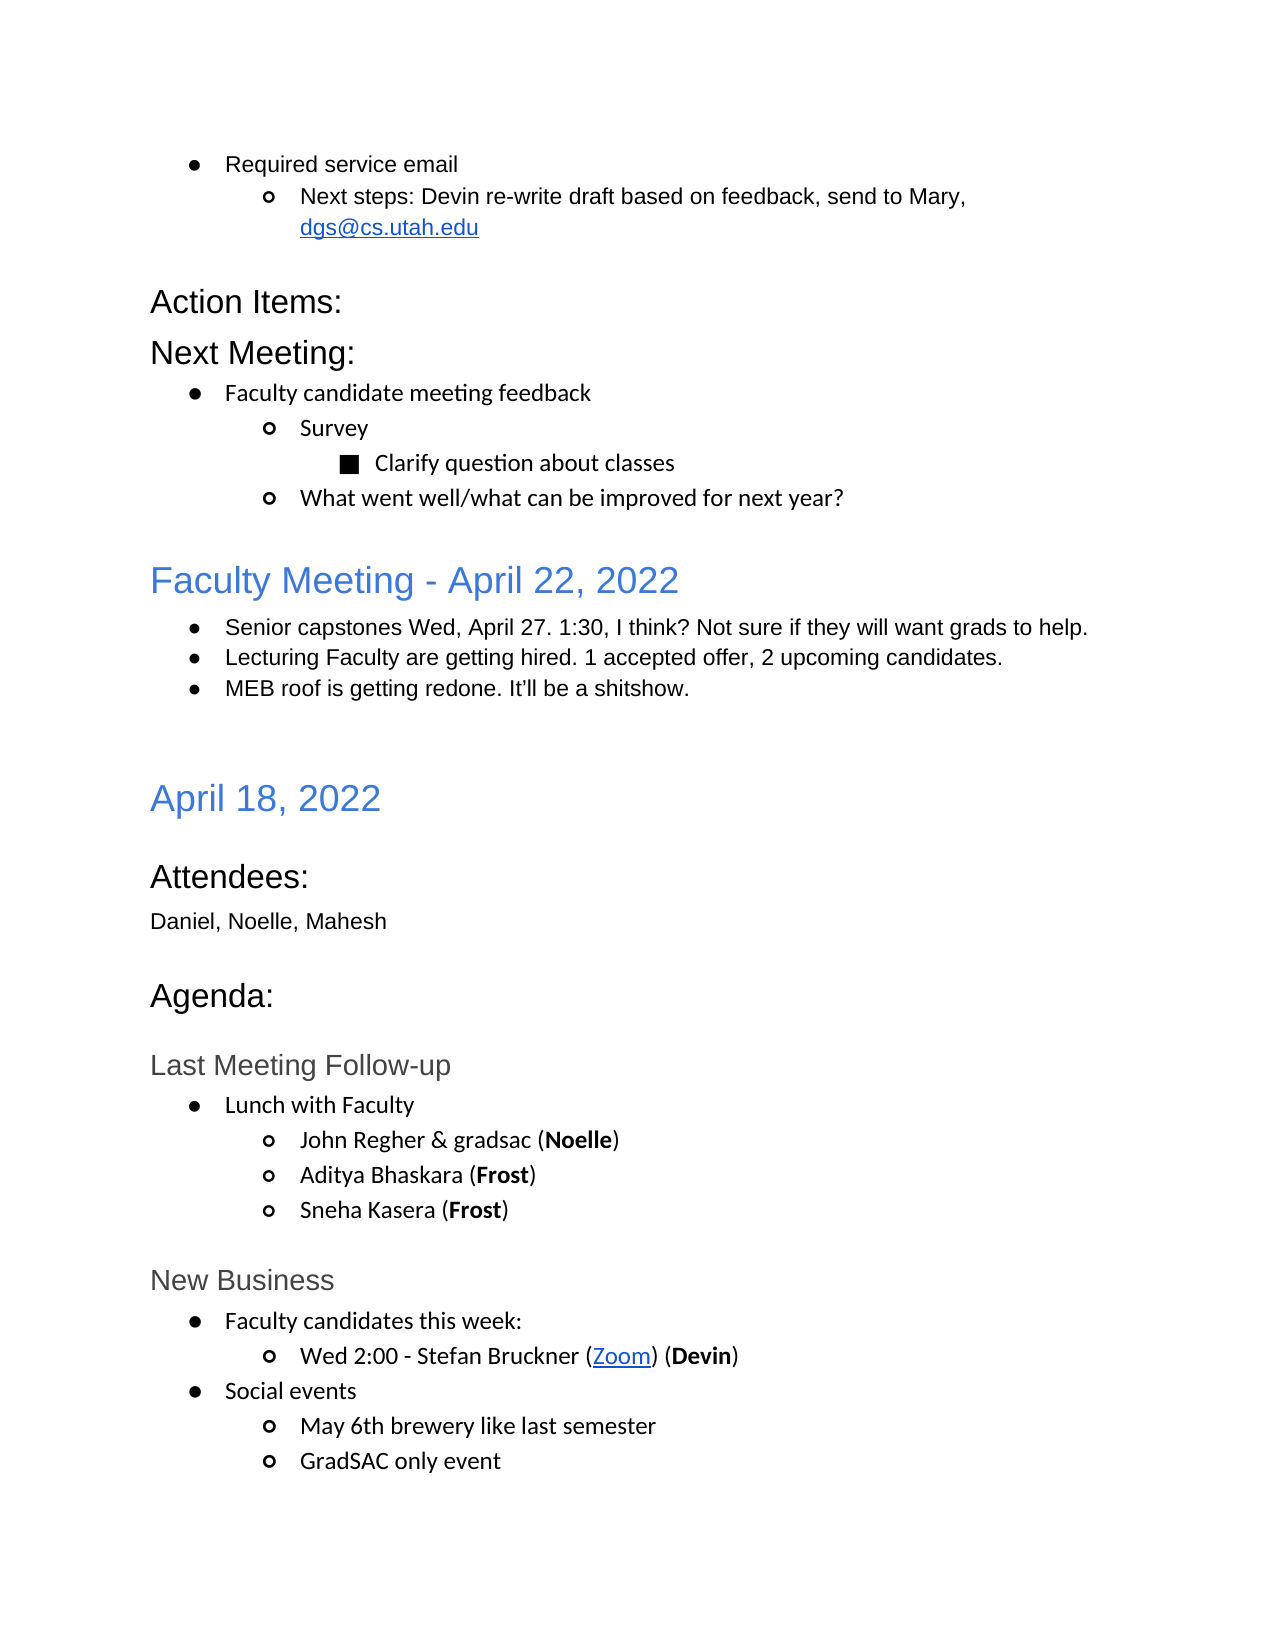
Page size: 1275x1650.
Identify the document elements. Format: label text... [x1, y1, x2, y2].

list John Regher & gradsac (Noelle) [262, 1124, 1125, 1155]
list Sneha Kasera (Frost) [262, 1194, 1125, 1225]
list GradSAC only event [262, 1445, 1125, 1475]
list Faculty candidates this week: [187, 1305, 1125, 1335]
list Social events [187, 1375, 1125, 1405]
list Wed 2:00 - Stefan Bruckner (Zoom) (Devin) [262, 1340, 1125, 1370]
subtitle Action Items: [150, 282, 1125, 320]
list Faculty candidate meeting feedback [187, 377, 1125, 407]
list May 6th brewery like last semester [262, 1410, 1125, 1440]
list Survey [262, 412, 1125, 442]
subtitle New Business [150, 1263, 1125, 1296]
list MEB roof is getting redone. It’ll be a shitshow. [187, 674, 1125, 701]
list Lecturing Faculty are getting hired. 1 accepted offer, 2 upcoming candidates. [187, 644, 1125, 671]
list Required service email [187, 150, 1125, 178]
list Next steps: Devin re-write draft based on feedback, send to Mary, dgs@cs.utah.edu [262, 182, 1125, 240]
subtitle April 18, 2022 [150, 777, 1125, 820]
list Clarify question about classes [337, 447, 1125, 477]
text Next Meeting: [150, 333, 1125, 371]
text Daniel, Noelle, Mahesh [150, 908, 1125, 934]
list Lunch with Faculty [187, 1089, 1125, 1120]
list Senior capstones Wed, April 27. 1:30, I think? Not sure if they will want grads to help. [187, 614, 1125, 641]
subtitle Agenda: [150, 976, 1125, 1014]
subtitle Attendees: [150, 857, 1125, 896]
subtitle Last Meeting Follow-up [150, 1048, 1125, 1081]
list Aditya Bhaskara (Frost) [262, 1159, 1125, 1190]
subtitle Faculty Meeting - April 22, 2022 [150, 558, 1125, 602]
list What went well/what can be improved for next year? [262, 482, 1125, 512]
